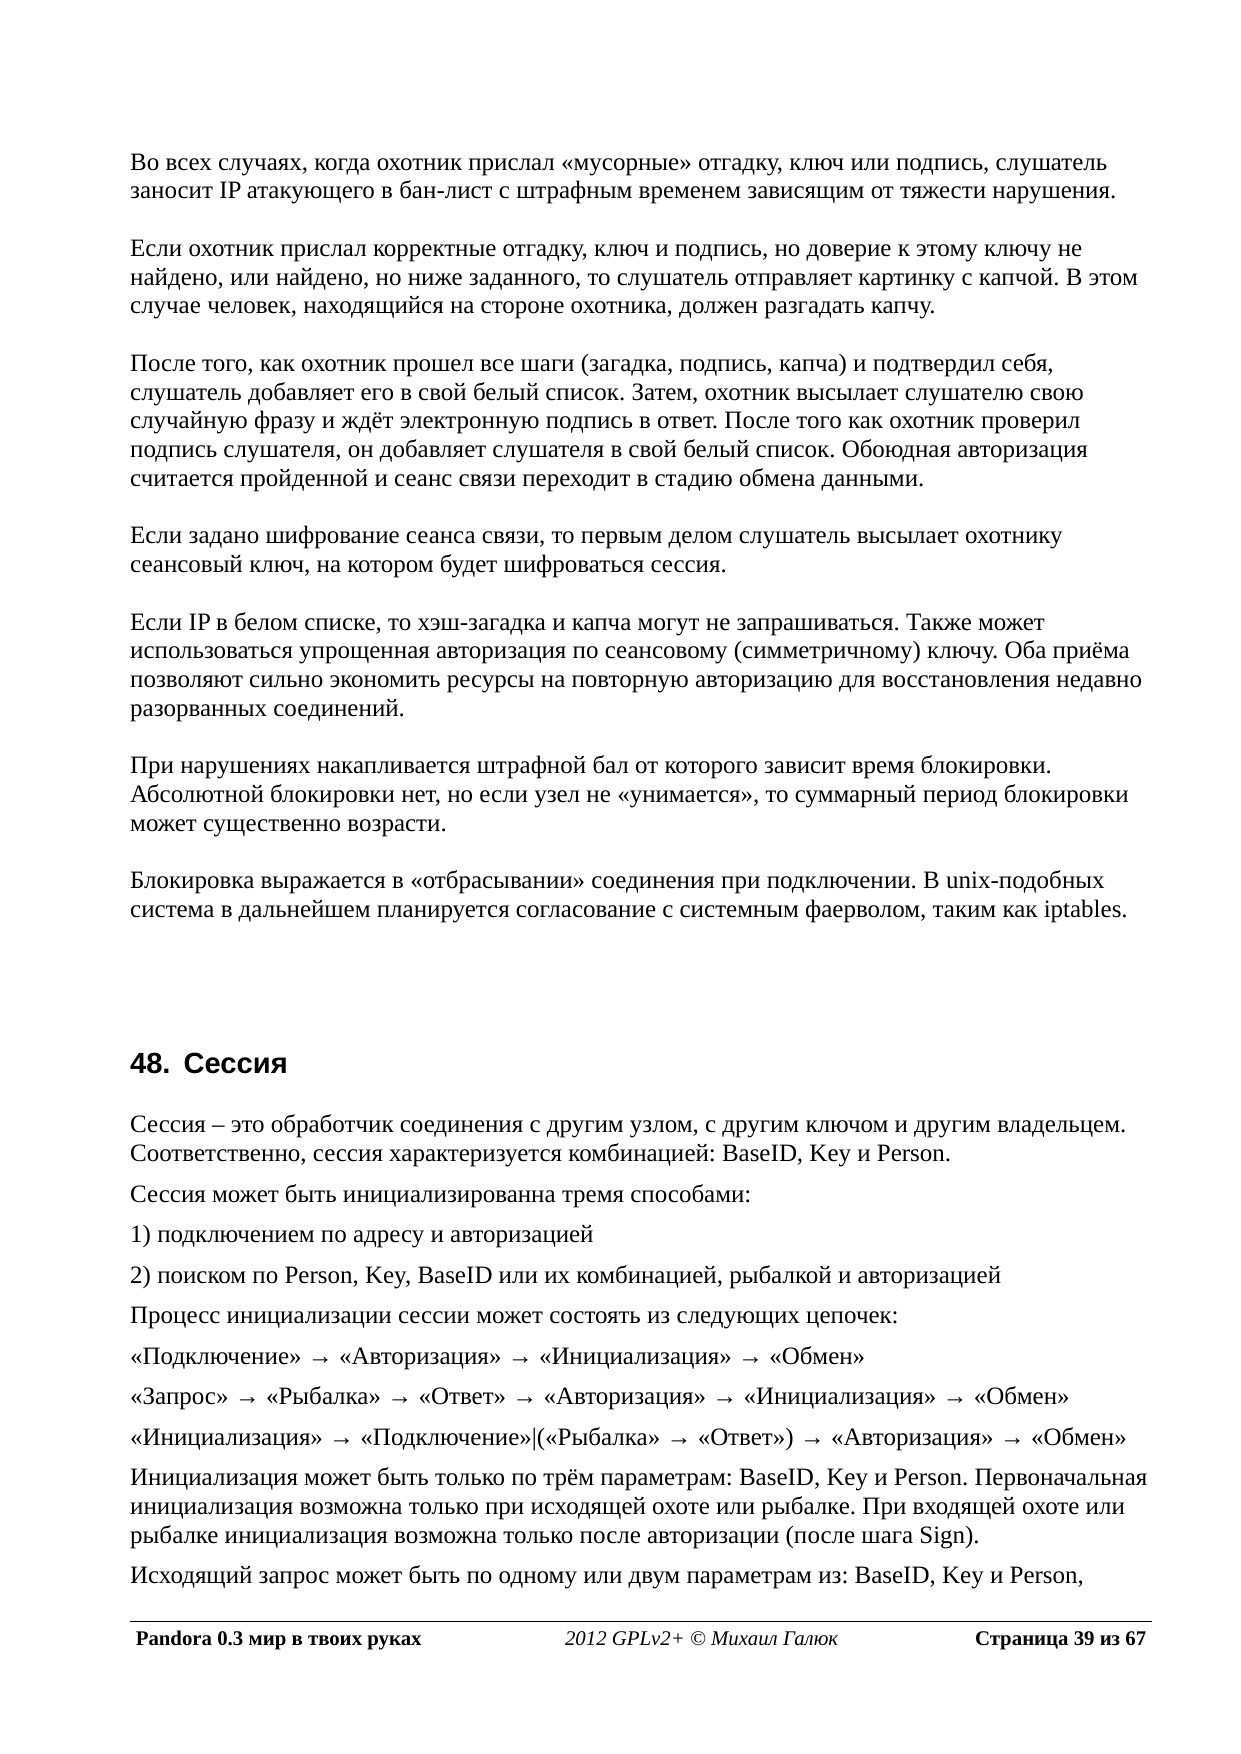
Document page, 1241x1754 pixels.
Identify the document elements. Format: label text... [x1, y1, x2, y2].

text Если задано шифрование сеанса связи, то первым делом слушатель высылает охотнику сеансовый ключ, на котором будет шифроваться сессия. [130, 521, 1152, 578]
subtitle Сессия [130, 1046, 1152, 1079]
text Сессия может быть инициализированна тремя способами: [130, 1179, 1152, 1208]
text 2) поиском по Person, Key, BaseID или их комбинацией, рыбалкой и авторизацией [130, 1260, 1152, 1289]
text После того, как охотник прошел все шаги (загадка, подпись, капча) и подтвердил себя, слушатель добавляет его в свой белый список. Затем, охотник высылает слушателю свою случайную фразу и ждёт электронную подпись в ответ. После того как охотник проверил подпись слушателя, он добавляет слушателя в свой белый список. Обоюдная авторизация считается пройденной и сеанс связи переходит в стадию обмена данными. [130, 348, 1152, 492]
text Если IP в белом списке, то хэш-загадка и капча могут не запрашиваться. Также может использоваться упрощенная авторизация по сеансовому (симметричному) ключу. Оба приёма позволяют сильно экономить ресурсы на повторную авторизацию для восстановления недавно разорванных соединений. [130, 607, 1152, 722]
text 1) подключением по адресу и авторизацией [130, 1219, 1152, 1248]
text Сессия – это обработчик соединения с другим узлом, с другим ключом и другим владельцем. Соответственно, сессия характеризуется комбинацией: BaseID, Key и Person. [130, 1109, 1152, 1167]
text «Инициализация» → «Подключение»|(«Рыбалка» → «Ответ») → «Авторизация» → «Обмен» [130, 1422, 1152, 1451]
text Исходящий запрос может быть по одному или двум параметрам из: BaseID, Key и Person, [130, 1561, 1152, 1589]
text Во всех случаях, когда охотник прислал «мусорные» отгадку, ключ или подпись, слушатель заносит IP атакующего в бан-лист с штрафным временем зависящим от тяжести нарушения. [130, 147, 1152, 204]
text Блокировка выражается в «отбрасывании» соединения при подключении. В unix-подобных система в дальнейшем планируется согласование с системным фаерволом, таким как iptables. [130, 866, 1152, 923]
text Процесс инициализации сессии может состоять из следующих цепочек: [130, 1300, 1152, 1329]
text При нарушениях накапливается штрафной бал от которого зависит время блокировки. Абсолютной блокировки нет, но если узел не «унимается», то суммарный период блокировки может существенно возрасти. [130, 751, 1152, 837]
text Инициализация может быть только по трём параметрам: BaseID, Key и Person. Первоначальная инициализация возможна только при исходящей охоте или рыбалке. При входящей охоте или рыбалке инициализация возможна только после авторизации (после шага Sign). [130, 1462, 1152, 1549]
text «Подключение» → «Авторизация» → «Инициализация» → «Обмен» [130, 1341, 1152, 1370]
text «Запрос» → «Рыбалка» → «Ответ» → «Авторизация» → «Инициализация» → «Обмен» [130, 1381, 1152, 1410]
text Если охотник прислал корректные отгадку, ключ и подпись, но доверие к этому ключу не найдено, или найдено, но ниже заданного, то слушатель отправляет картинку с капчой. В этом случае человек, находящийся на стороне охотника, должен разгадать капчу. [130, 233, 1152, 319]
